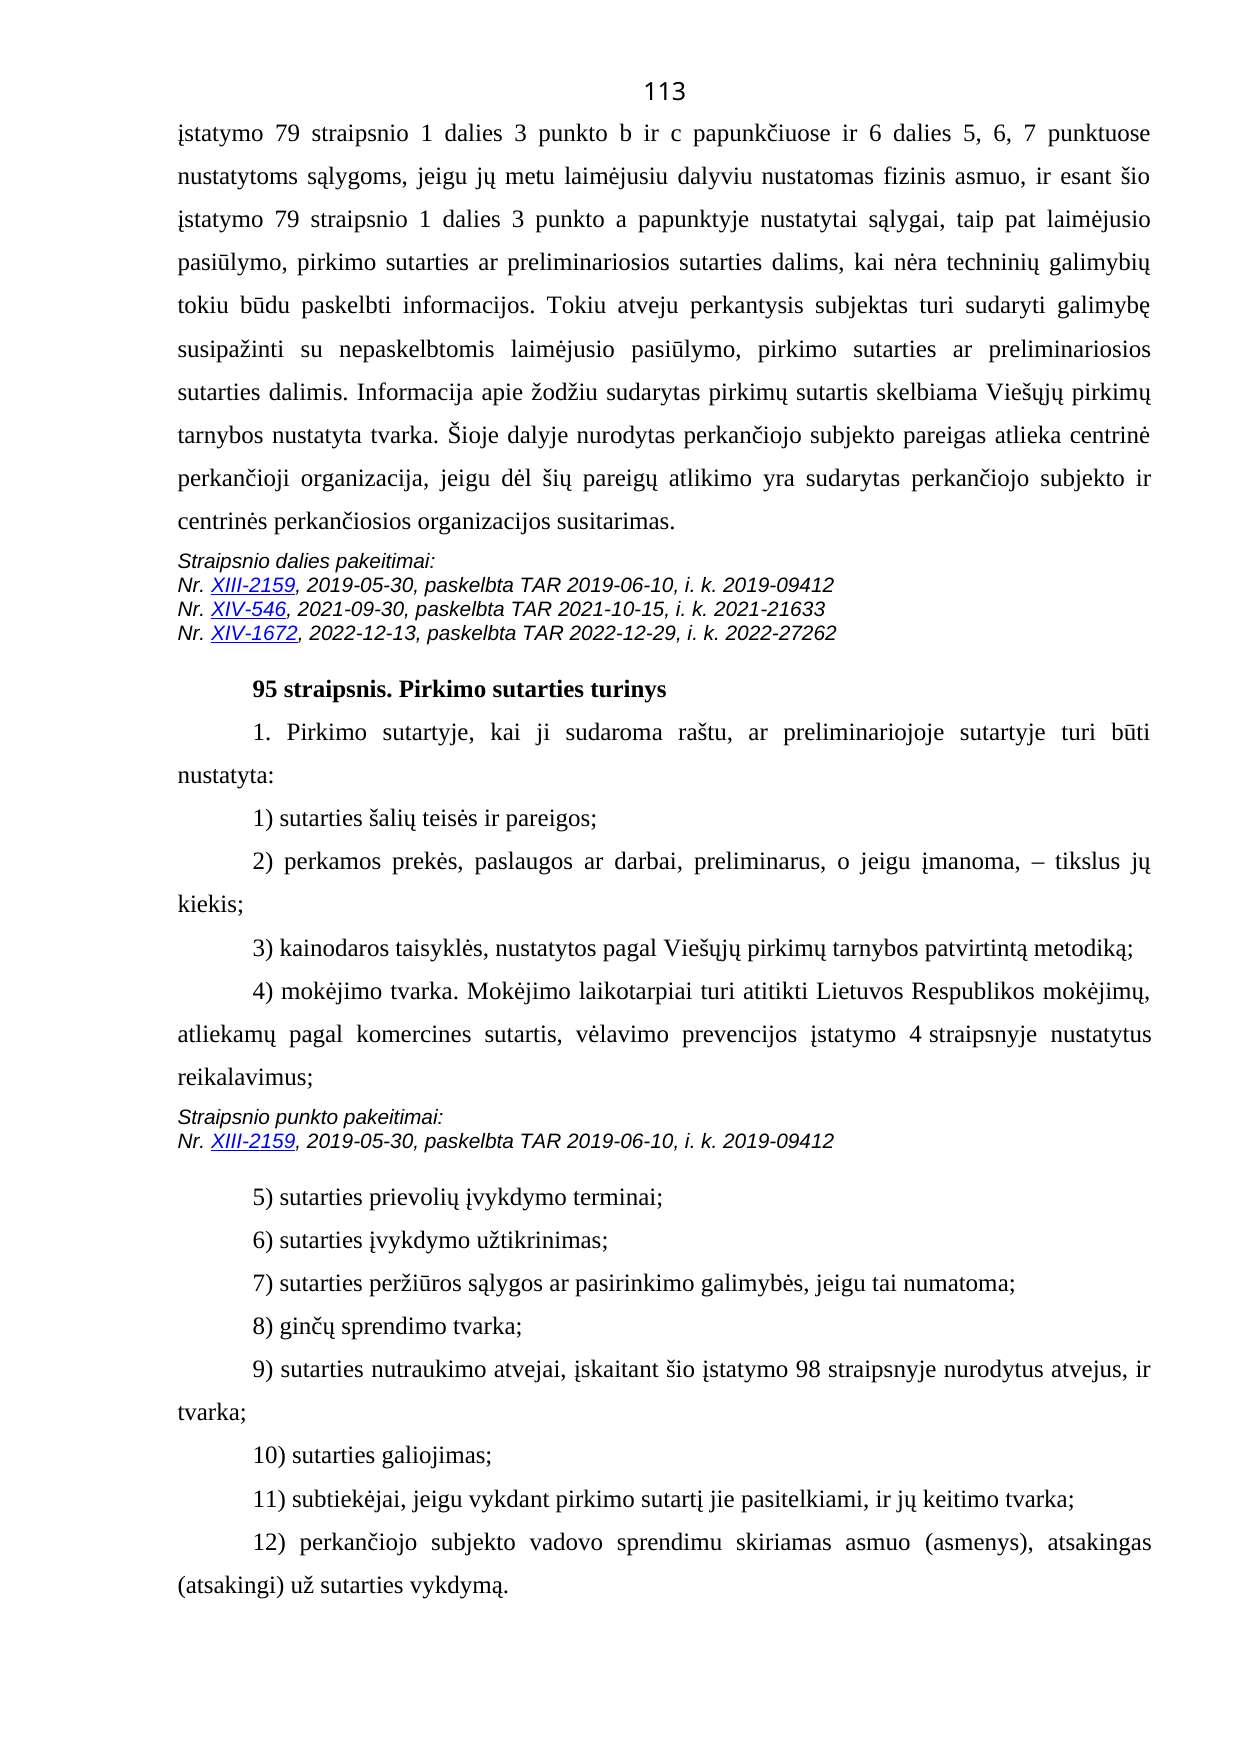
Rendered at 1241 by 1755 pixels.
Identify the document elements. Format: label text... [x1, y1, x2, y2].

text 95 straipsnis. Pirkimo sutarties turinys [177, 674, 1152, 703]
text 1) sutarties šalių teisės ir pareigos; [177, 803, 1152, 832]
text 6) sutarties įvykdymo užtikrinimas; [177, 1225, 1152, 1254]
text 5) sutarties prievolių įvykdymo terminai; [177, 1182, 1152, 1211]
text Nr. XIV-546, 2021-09-30, paskelbta TAR 2021-10-15, i. k. 2021-21633 [177, 597, 1152, 621]
text 11) subtiekėjai, jeigu vykdant pirkimo sutartį jie pasitelkiami, ir jų keitimo tvarka; [177, 1484, 1152, 1512]
text 9) sutarties nutraukimo atvejai, įskaitant šio įstatymo 98 straipsnyje nurodytus atvejus, ir tvarka; [177, 1354, 1152, 1426]
text Straipsnio dalies pakeitimai: [177, 549, 1152, 573]
text įstatymo 79 straipsnio 1 dalies 3 punkto b ir c papunkčiuose ir 6 dalies 5, 6, 7 punktuose nustatytoms sąlygoms, jeigu jų metu laimėjusiu dalyviu nustatomas fizinis asmuo, ir esant šio įstatymo 79 straipsnio 1 dalies 3 punkto a papunktyje nustatytai sąlygai, taip pat laimėjusio pasiūlymo, pirkimo sutarties ar preliminariosios sutarties dalims, kai nėra techninių galimybių tokiu būdu paskelbti informacijos. Tokiu atveju perkantysis subjektas turi sudaryti galimybę susipažinti su nepaskelbtomis laimėjusio pasiūlymo, pirkimo sutarties ar preliminariosios sutarties dalimis. Informacija apie žodžiu sudarytas pirkimų sutartis skelbiama Viešųjų pirkimų tarnybos nustatyta tvarka. Šioje dalyje nurodytas perkančiojo subjekto pareigas atlieka centrinė perkančioji organizacija, jeigu dėl šių pareigų atlikimo yra sudarytas perkančiojo subjekto ir centrinės perkančiosios organizacijos susitarimas. [177, 118, 1152, 535]
text 3) kainodaros taisyklės, nustatytos pagal Viešųjų pirkimų tarnybos patvirtintą metodiką; [177, 933, 1152, 961]
text 4) mokėjimo tvarka. Mokėjimo laikotarpiai turi atitikti Lietuvos Respublikos mokėjimų, atliekamų pagal komercines sutartis, vėlavimo prevencijos įstatymo 4 straipsnyje nustatytus reikalavimus; [177, 976, 1152, 1091]
text Nr. XIII-2159, 2019-05-30, paskelbta TAR 2019-06-10, i. k. 2019-09412 [177, 573, 1152, 597]
text 12) perkančiojo subjekto vadovo sprendimu skiriamas asmuo (asmenys), atsakingas (atsakingi) už sutarties vykdymą. [177, 1527, 1152, 1599]
text 10) sutarties galiojimas; [177, 1441, 1152, 1469]
text Straipsnio punkto pakeitimai: [177, 1105, 1152, 1129]
text Nr. XIV-1672, 2022-12-13, paskelbta TAR 2022-12-29, i. k. 2022-27262 [177, 621, 1152, 645]
text Nr. XIII-2159, 2019-05-30, paskelbta TAR 2019-06-10, i. k. 2019-09412 [177, 1129, 1152, 1153]
text 2) perkamos prekės, paslaugos ar darbai, preliminarus, o jeigu įmanoma, – tikslus jų kiekis; [177, 846, 1152, 918]
text 8) ginčų sprendimo tvarka; [177, 1311, 1152, 1340]
text 7) sutarties peržiūros sąlygos ar pasirinkimo galimybės, jeigu tai numatoma; [177, 1268, 1152, 1297]
text 1. Pirkimo sutartyje, kai ji sudaroma raštu, ar preliminariojoje sutartyje turi būti nustatyta: [177, 717, 1152, 789]
